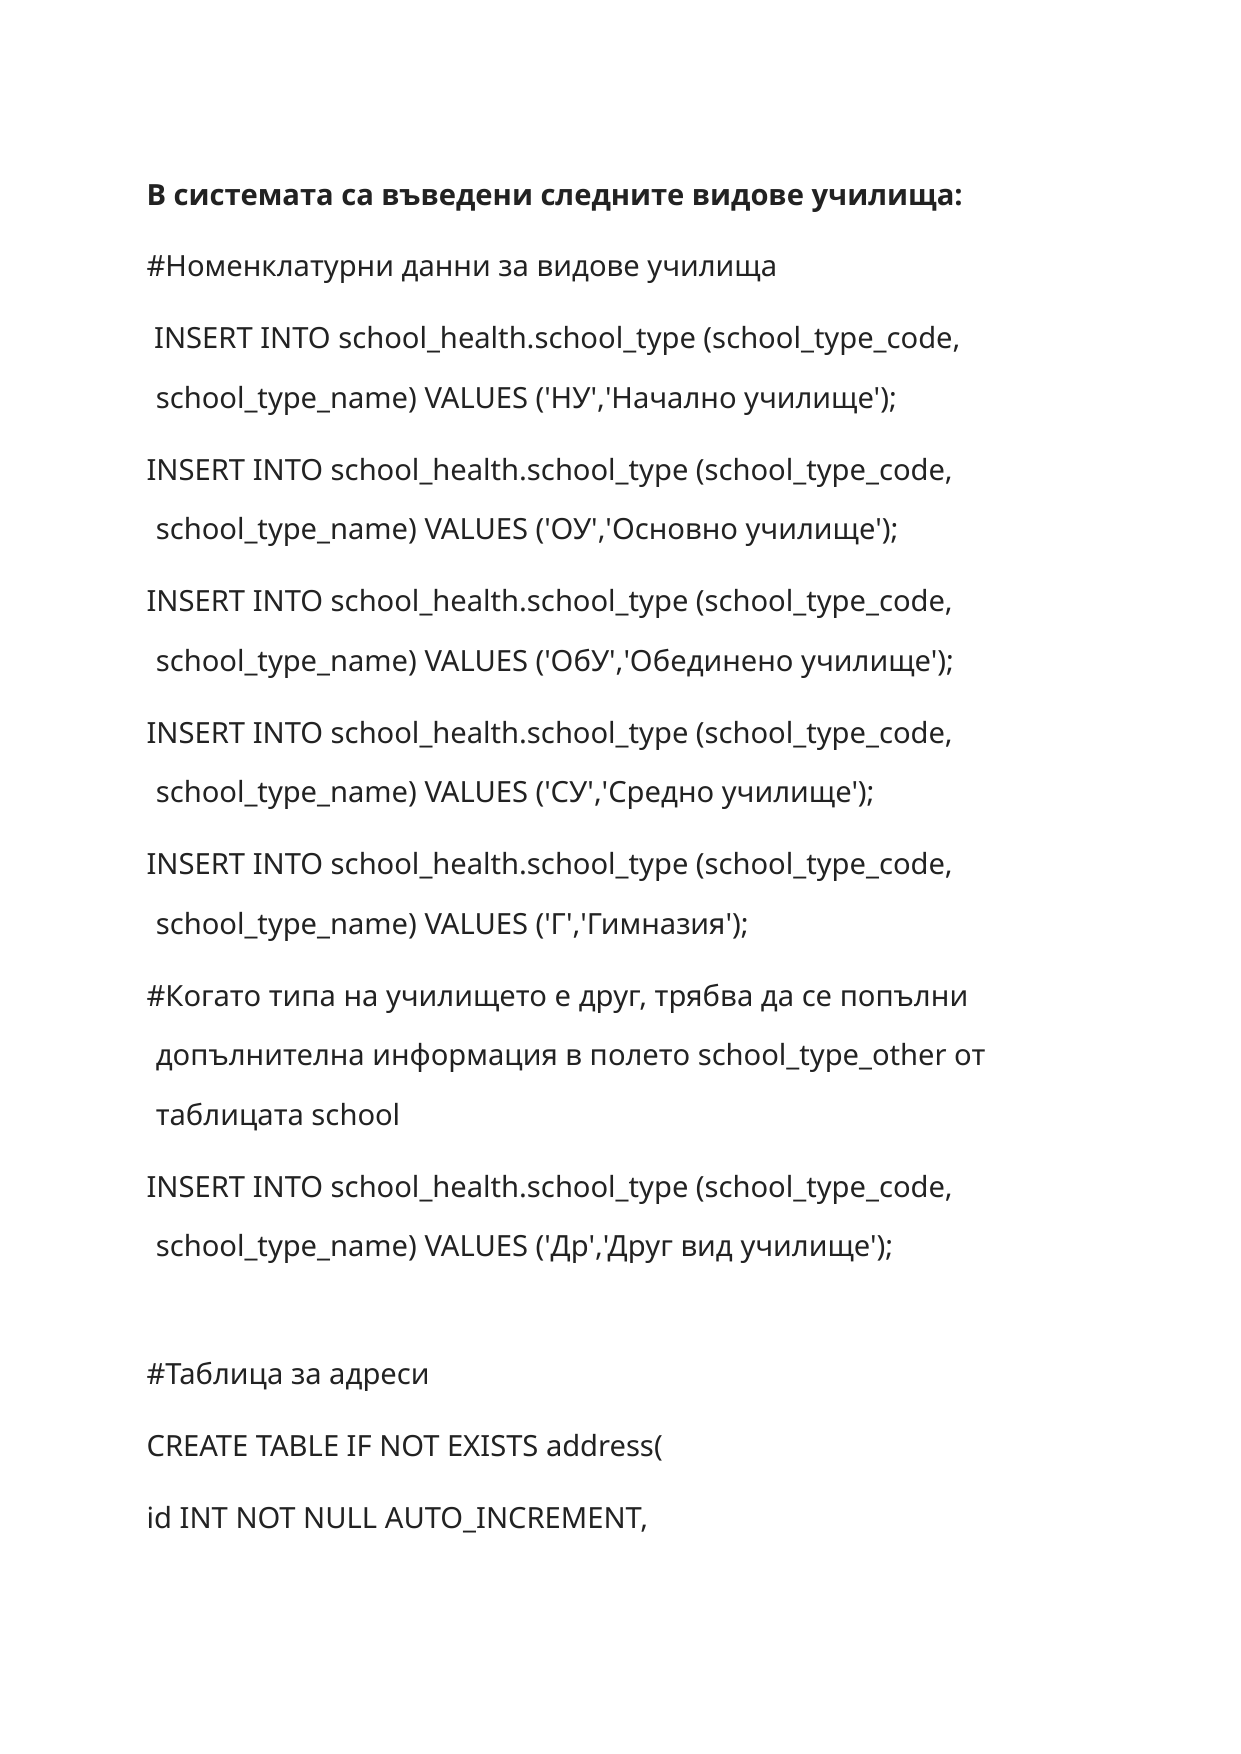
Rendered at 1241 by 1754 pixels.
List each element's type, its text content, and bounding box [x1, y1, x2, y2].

text #Номенклатурни данни за видове училища [146, 246, 1112, 285]
text INSERT INTO school_health.school_type (school_type_code, school_type_name) VALUES ('ОУ','Основно училище'); [146, 449, 1112, 548]
text В системата са въведени следните видове училища: [146, 174, 1112, 213]
text INSERT INTO school_health.school_type (school_type_code, school_type_name) VALUES ('СУ','Средно училище'); [146, 712, 1112, 811]
text INSERT INTO school_health.school_type (school_type_code, school_type_name) VALUES ('НУ','Начално училище'); [146, 318, 1112, 417]
text id INT NOT NULL AUTO_INCREMENT, [146, 1497, 1112, 1537]
text INSERT INTO school_health.school_type (school_type_code, school_type_name) VALUES ('Г','Гимназия'); [146, 843, 1112, 943]
text INSERT INTO school_health.school_type (school_type_code, school_type_name) VALUES ('ОбУ','Обединено училище'); [146, 581, 1112, 680]
text INSERT INTO school_health.school_type (school_type_code, school_type_name) VALUES ('Др','Друг вид училище'); [146, 1166, 1112, 1265]
text #Когато типа на училището е друг, трябва да се попълни допълнителна информация в полето school_type_other от таблицата school [146, 975, 1112, 1134]
text #Таблица за адреси [146, 1353, 1112, 1393]
text CREATE TABLE IF NOT EXISTS address( [146, 1425, 1112, 1465]
